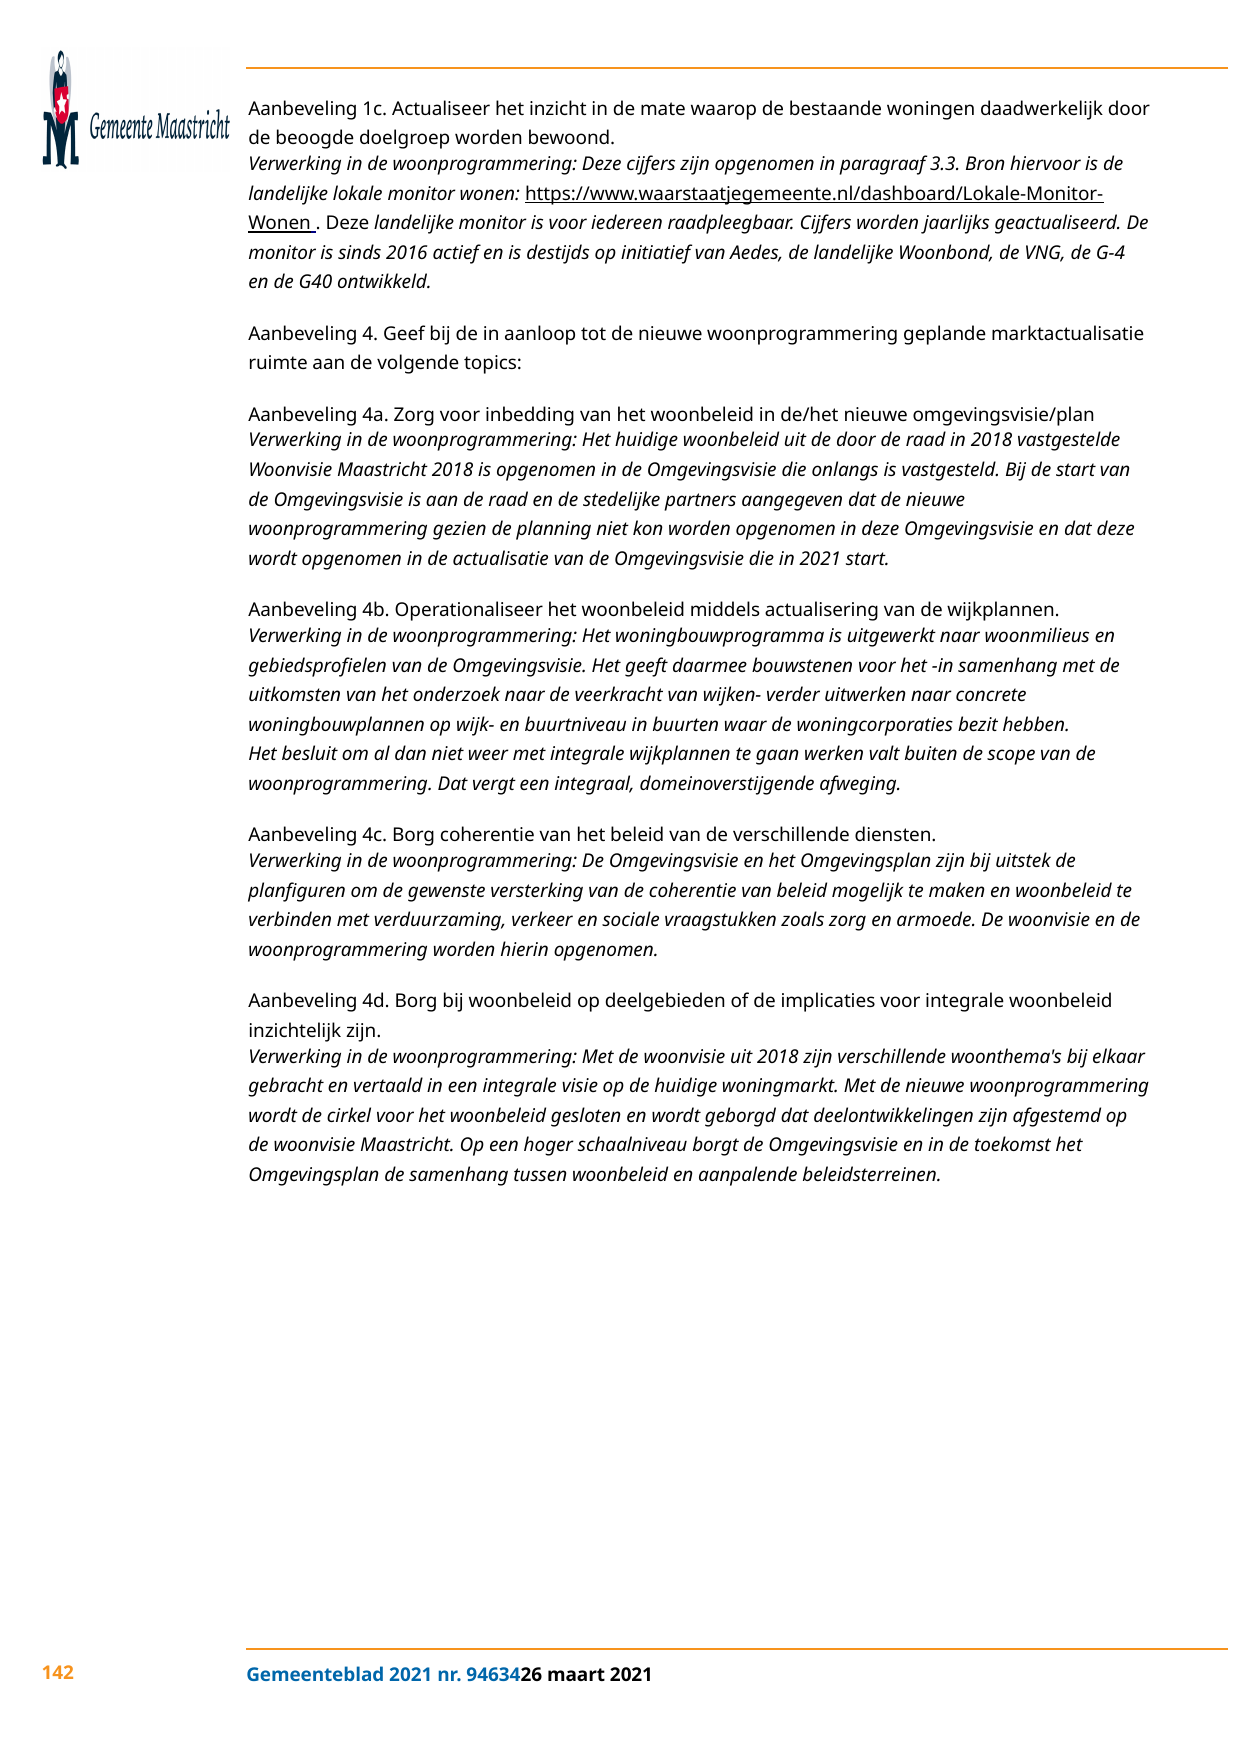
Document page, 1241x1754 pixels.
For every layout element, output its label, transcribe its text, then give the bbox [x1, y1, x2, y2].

table_cell [248, 571, 1152, 596]
table_cell Aanbeveling 4. Geef bij de in aanloop tot de nieuwe woonprogrammering geplande marktactualisatie ruimte aan de volgende topics: [248, 320, 1152, 375]
table_cell [248, 796, 1152, 822]
table_cell Aanbeveling 4b. Operationaliseer het woonbeleid middels actualisering van de wijkplannen. [248, 596, 1152, 622]
table_cell Aanbeveling 1c. Actualiseer het inzicht in de mate waarop de bestaande woningen daadwerkelijk door de beoogde doelgroep worden bewoond. [248, 95, 1152, 150]
table_cell Verwerking in de woonprogrammering: De Omgevingsvisie en het Omgevingsplan zijn bij uitstek de planfiguren om de gewenste versterking van de coherentie van beleid mogelijk te maken en woonbeleid te verbinden met verduurzaming, verkeer en sociale vraagstukken zoals zorg en armoede. De woonvisie en de woonprogrammering worden hierin opgenomen. [248, 847, 1152, 962]
table_cell [248, 962, 1152, 987]
table_cell Verwerking in de woonprogrammering: Het woningbouwprogramma is uitgewerkt naar woonmilieus en gebiedsprofielen van de Omgevingsvisie. Het geeft daarmee bouwstenen voor het -in samenhang met de uitkomsten van het onderzoek naar de veerkracht van wijken- verder uitwerken naar concrete woningbouwplannen op wijk- en buurtniveau in buurten waar de woningcorporaties bezit hebben. Het besluit om al dan niet weer met integrale wijkplannen te gaan werken valt buiten de scope van de woonprogrammering. Dat vergt een integraal, domeinoverstijgende afweging. [248, 622, 1152, 796]
table_cell Verwerking in de woonprogrammering: Het huidige woonbeleid uit de door de raad in 2018 vastgestelde Woonvisie Maastricht 2018 is opgenomen in de Omgevingsvisie die onlangs is vastgesteld. Bij de start van de Omgevingsvisie is aan de raad en de stedelijke partners aangegeven dat de nieuwe woonprogrammering gezien de planning niet kon worden opgenomen in deze Omgevingsvisie en dat deze wordt opgenomen in de actualisatie van de Omgevingsvisie die in 2021 start. [248, 427, 1152, 571]
table_cell Verwerking in de woonprogrammering: Met de woonvisie uit 2018 zijn verschillende woonthema's bij elkaar gebracht en vertaald in een integrale visie op de huidige woningmarkt. Met de nieuwe woonprogrammering wordt de cirkel voor het woonbeleid gesloten en wordt geborgd dat deelontwikkelingen zijn afgestemd op de woonvisie Maastricht. Op een hoger schaalniveau borgt de Omgevingsvisie en in de toekomst het Omgevingsplan de samenhang tussen woonbeleid en aanpalende beleidsterreinen. [248, 1043, 1152, 1187]
picture [41, 47, 231, 172]
table_cell Aanbeveling 4d. Borg bij woonbeleid op deelgebieden of de implicaties voor integrale woonbeleid inzichtelijk zijn. [248, 988, 1152, 1043]
table_cell [248, 294, 1152, 320]
table_cell Aanbeveling 4c. Borg coherentie van het beleid van de verschillende diensten. [248, 822, 1152, 847]
table_cell Verwerking in de woonprogrammering: Deze cijfers zijn opgenomen in paragraaf 3.3. Bron hiervoor is de landelijke lokale monitor wonen: https://www.waarstaatjegemeente.nl/dashboard/Lokale-Monitor-Wonen . Deze landelijke monitor is voor iedereen raadpleegbaar. Cijfers worden jaarlijks geactualiseerd. De monitor is sinds 2016 actief en is destijds op initiatief van Aedes, de landelijke Woonbond, de VNG, de G-4 en de G40 ontwikkeld. [248, 150, 1152, 294]
table_cell Aanbeveling 4a. Zorg voor inbedding van het woonbeleid in de/het nieuwe omgevingsvisie/plan [248, 401, 1152, 427]
table_cell [248, 375, 1152, 401]
